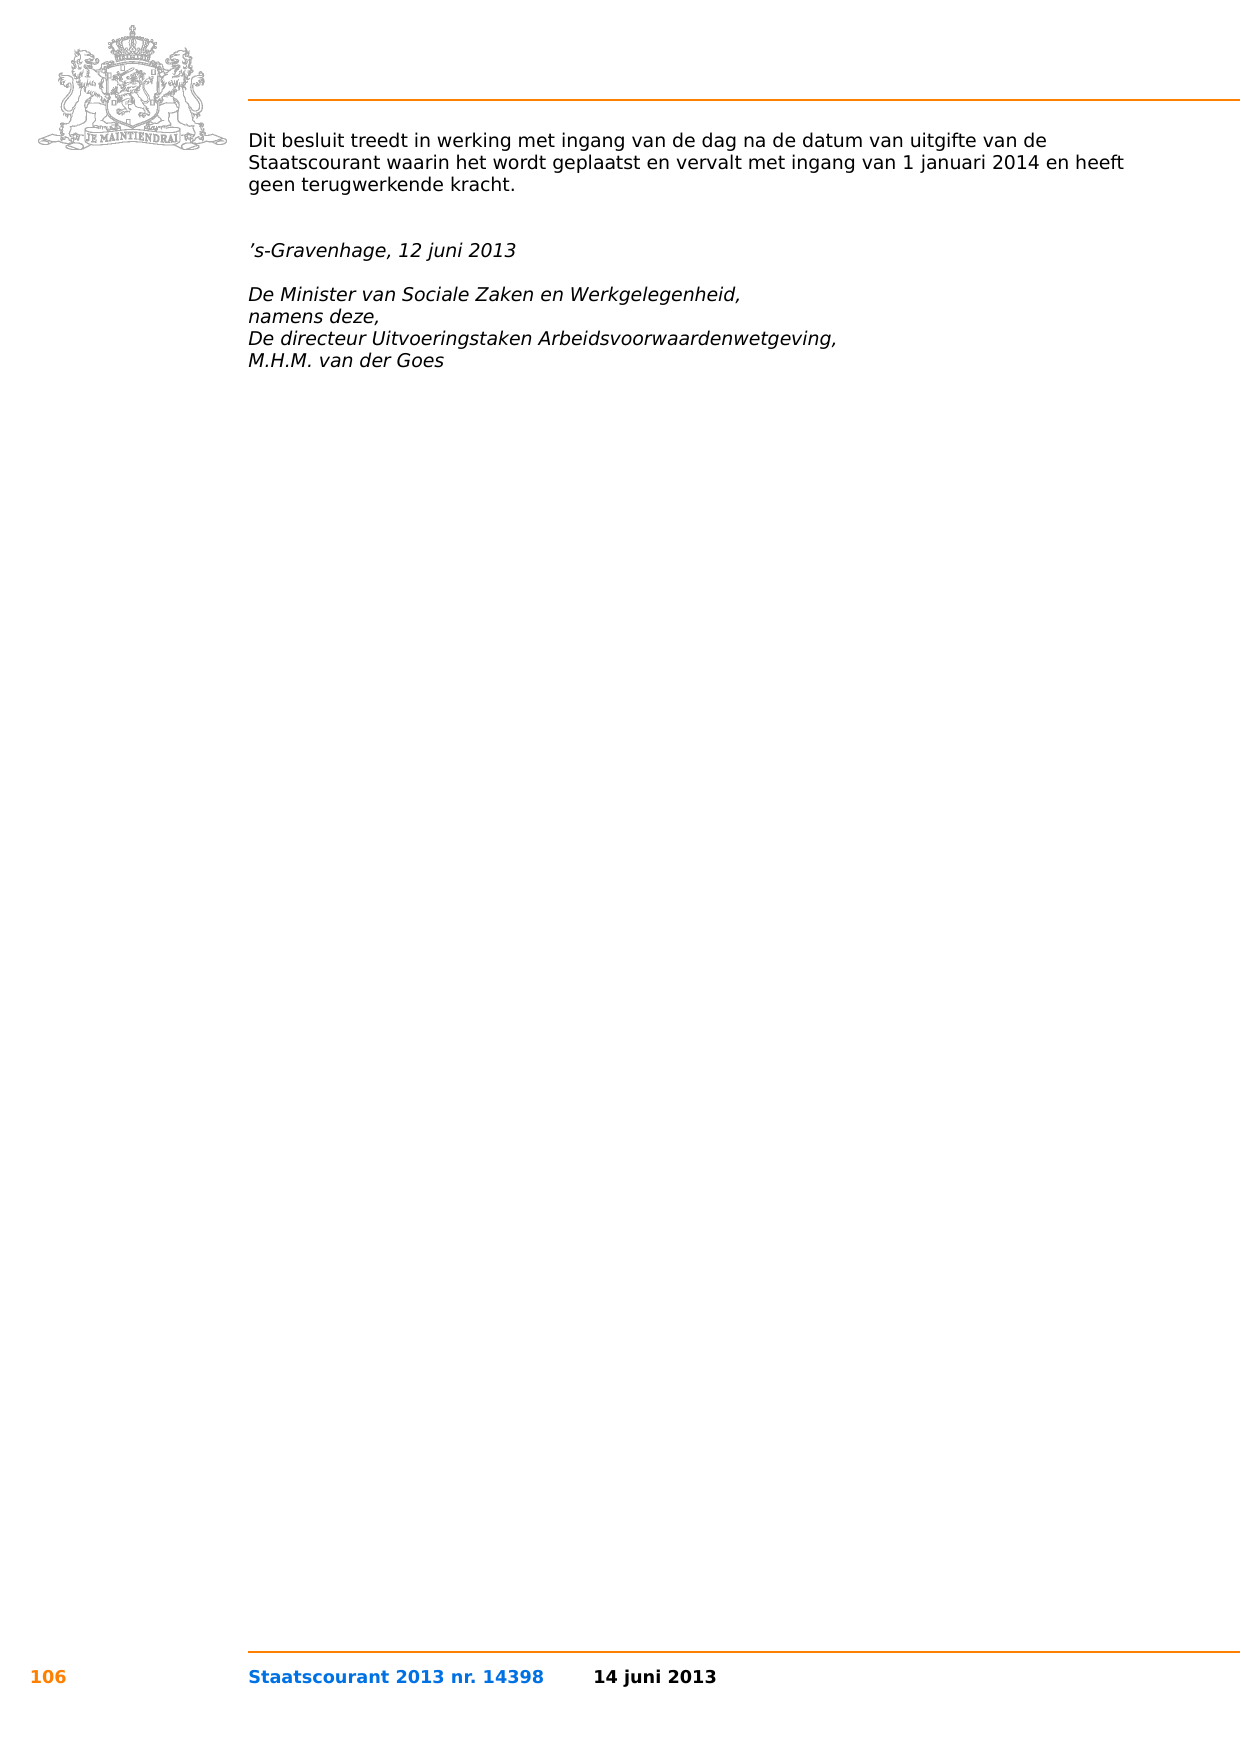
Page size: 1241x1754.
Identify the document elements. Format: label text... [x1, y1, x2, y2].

text ’s-Gravenhage, 12 juni 2013 [248, 240, 1163, 262]
text Dit besluit treedt in werking met ingang van de dag na de datum van uitgifte van de Staatscourant waarin het wordt geplaatst en vervalt met ingang van 1 januari 2014 en heeft geen terugwerkende kracht. [248, 130, 1163, 196]
picture [38, 25, 227, 150]
text De Minister van Sociale Zaken en Werkgelegenheid, namens deze, De directeur Uitvoeringstaken Arbeidsvoorwaardenwetgeving, M.H.M. van der Goes [248, 283, 1163, 371]
